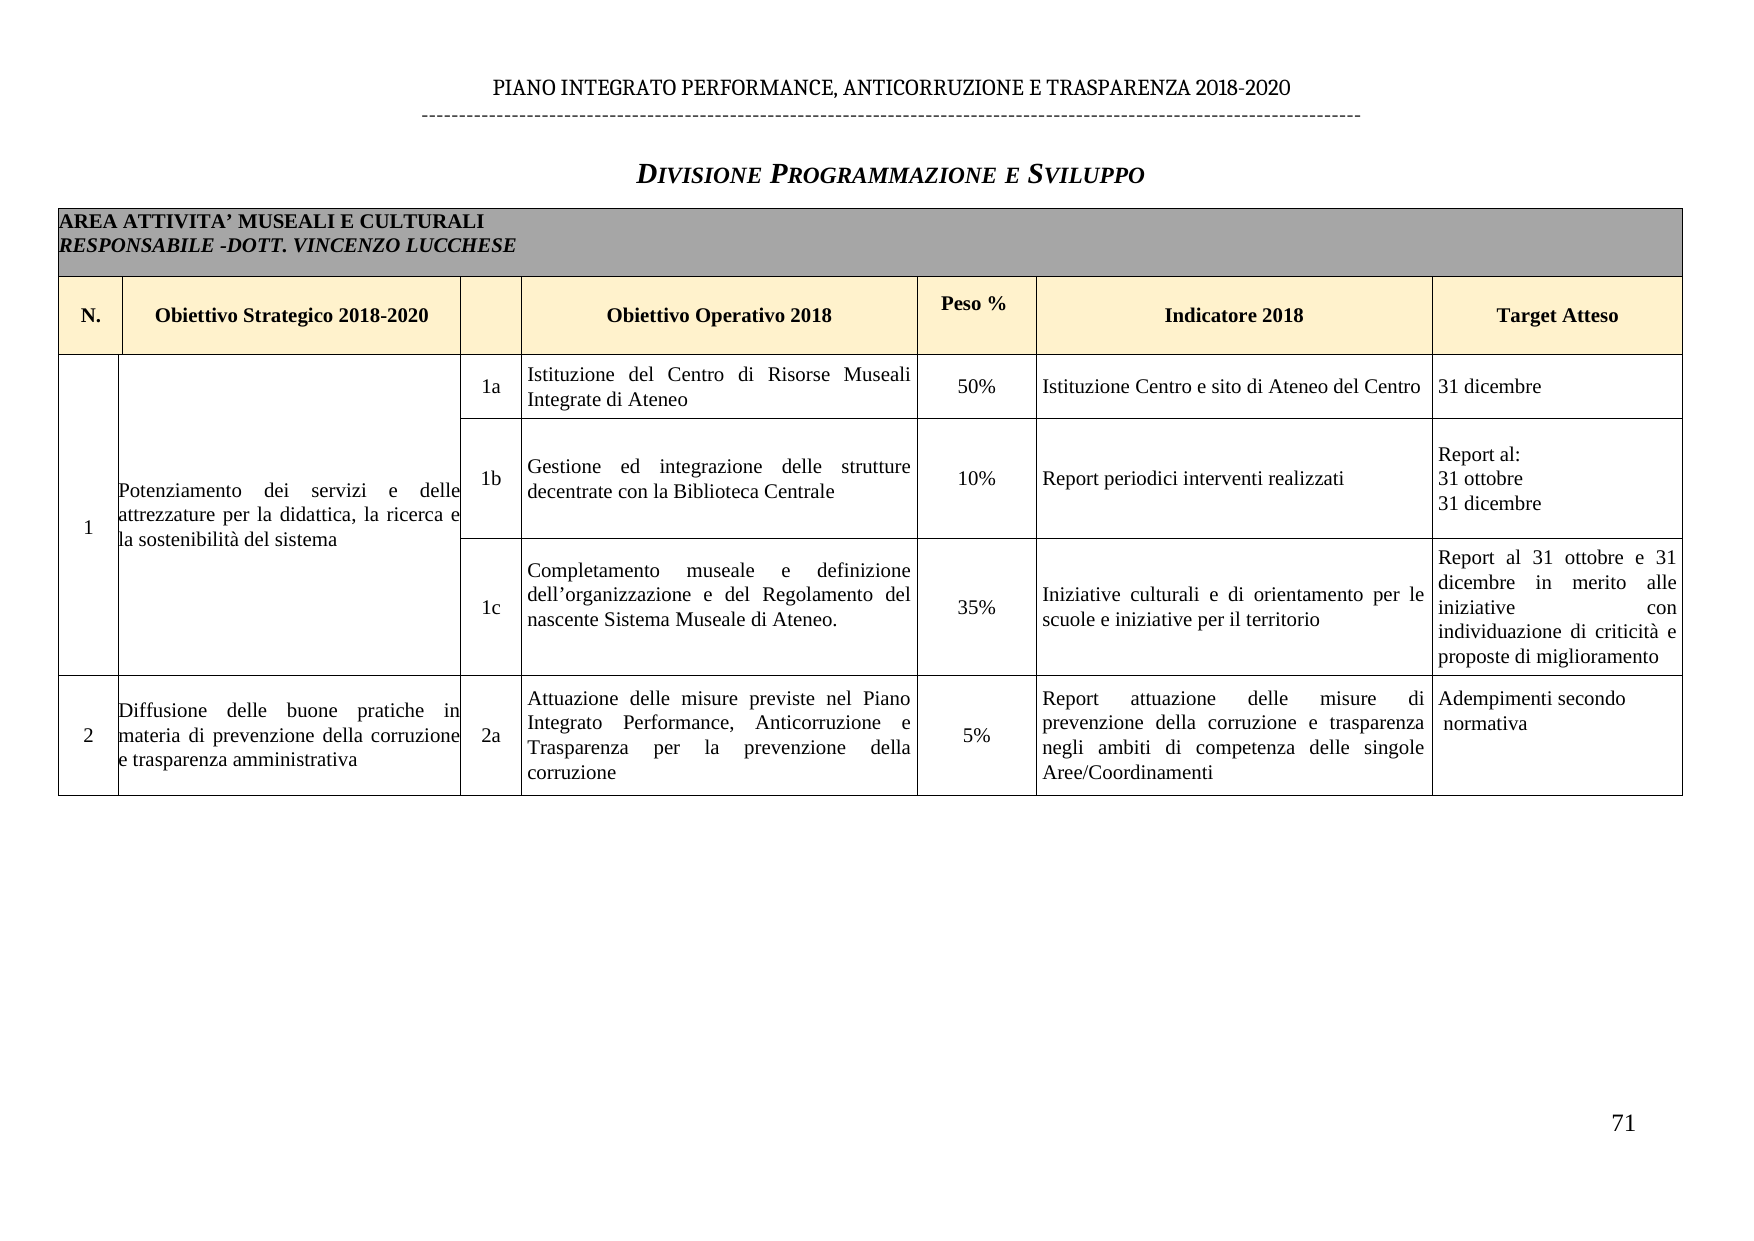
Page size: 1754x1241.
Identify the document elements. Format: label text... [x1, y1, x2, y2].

table_cell 1b [461, 419, 521, 538]
table_cell Report attuazione delle misure di prevenzione della corruzione e trasparenza negli ambiti di competenza delle singole Aree/Coordinamenti [1037, 676, 1432, 794]
table_cell 1a [461, 355, 521, 418]
table_cell Target Atteso [1433, 277, 1682, 354]
table_header AREA ATTIVITA’ MUSEALI E CULTURALI RESPONSABILE -DOTT. VINCENZO LUCCHESE [59, 209, 1682, 276]
table_cell Indicatore 2018 [1037, 277, 1432, 354]
table_cell 50% [918, 355, 1036, 418]
table_cell 2 [59, 676, 118, 794]
table_cell Gestione ed integrazione delle strutture decentrate con la Biblioteca Centrale [522, 419, 917, 538]
table_cell N. [59, 277, 122, 354]
table_cell Adempimenti secondo normativa [1433, 676, 1682, 794]
table_cell 2a [461, 676, 521, 794]
table_cell 31 dicembre [1433, 355, 1682, 418]
text Divisione Programmazione e Sviluppo [148, 156, 1636, 190]
table_cell 1c [461, 539, 521, 674]
table_cell Peso % [918, 277, 1036, 354]
table_cell 35% [918, 539, 1036, 674]
table_cell Istituzione del Centro di Risorse Museali Integrate di Ateneo [522, 355, 917, 418]
table_cell Istituzione Centro e sito di Ateneo del Centro [1037, 355, 1432, 418]
table_cell Diffusione delle buone pratiche in materia di prevenzione della corruzione e trasparenza amministrativa [119, 676, 460, 794]
table_cell Completamento museale e definizione dell’organizzazione e del Regolamento del nascente Sistema Museale di Ateneo. [522, 539, 917, 674]
table_cell Report al 31 ottobre e 31 dicembre in merito alle iniziative con individuazione di criticità e proposte di miglioramento [1433, 539, 1682, 674]
table_cell [461, 277, 521, 354]
table_cell Iniziative culturali e di orientamento per le scuole e iniziative per il territorio [1037, 539, 1432, 674]
table_cell Obiettivo Operativo 2018 [522, 277, 917, 354]
table_cell 5% [918, 676, 1036, 794]
table_cell 10% [918, 419, 1036, 538]
table_cell Attuazione delle misure previste nel Piano Integrato Performance, Anticorruzione e Trasparenza per la prevenzione della corruzione [522, 676, 917, 794]
table_cell Potenziamento dei servizi e delle attrezzature per la didattica, la ricerca e la sostenibilità del sistema [119, 355, 460, 674]
table_cell Report al: 31 ottobre 31 dicembre [1433, 419, 1682, 538]
table_cell 1 [59, 355, 118, 674]
table_cell Obiettivo Strategico 2018-2020 [123, 277, 460, 354]
table_cell Report periodici interventi realizzati [1037, 419, 1432, 538]
